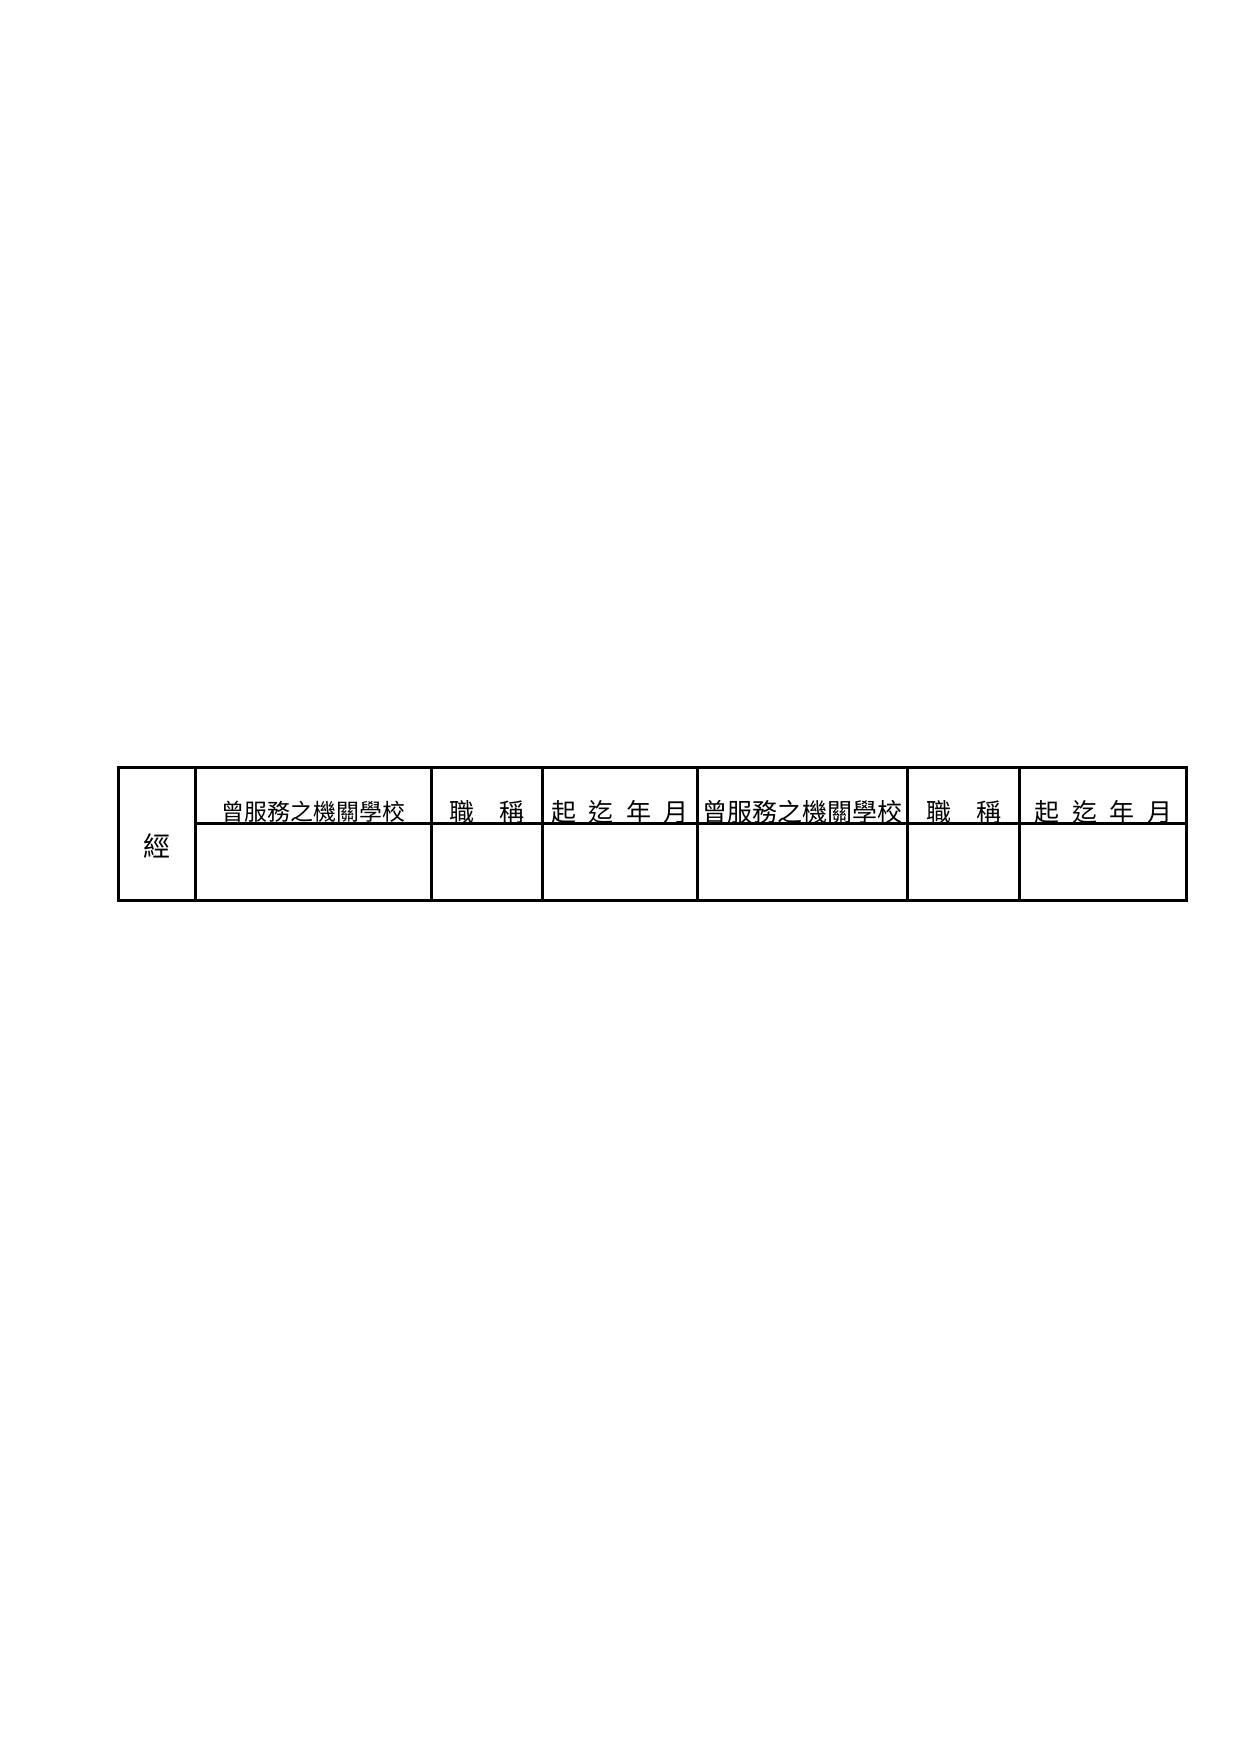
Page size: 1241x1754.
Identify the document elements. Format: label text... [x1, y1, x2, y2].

table_cell 起 迄 年 月 [1021, 769, 1185, 822]
table_cell 曾服務之機關學校 [699, 769, 906, 822]
table_cell [544, 825, 696, 899]
table_cell 職 稱 [909, 769, 1018, 822]
table_cell [197, 825, 430, 899]
table_cell [433, 825, 541, 899]
table_cell [699, 825, 906, 899]
table_cell 經 [120, 769, 194, 899]
table_cell 起 迄 年 月 [544, 769, 696, 822]
table_cell [1021, 825, 1185, 899]
table_cell 職 稱 [433, 769, 541, 822]
table_cell [909, 825, 1018, 899]
table_cell 曾服務之機關學校 [197, 769, 430, 822]
